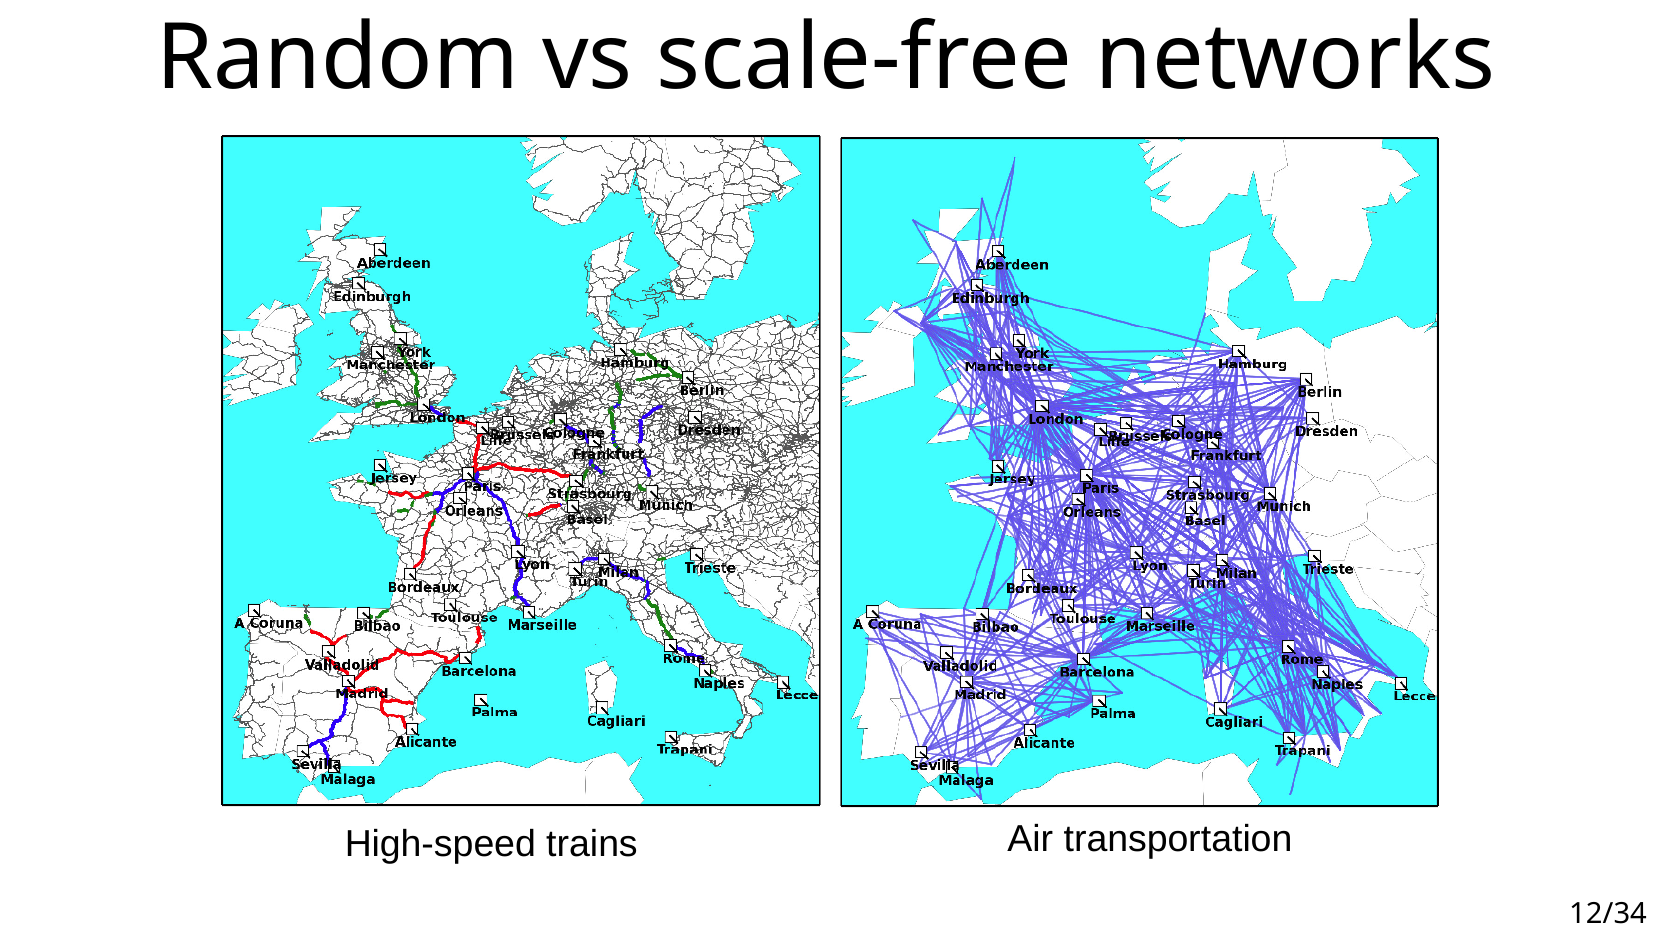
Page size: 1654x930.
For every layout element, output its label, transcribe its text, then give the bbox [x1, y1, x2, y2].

picture [220, 134, 1441, 810]
title Random vs scale-free networks [82, 0, 1571, 118]
text_box Air transportation [992, 810, 1451, 896]
text_box High-speed trains [330, 814, 789, 901]
